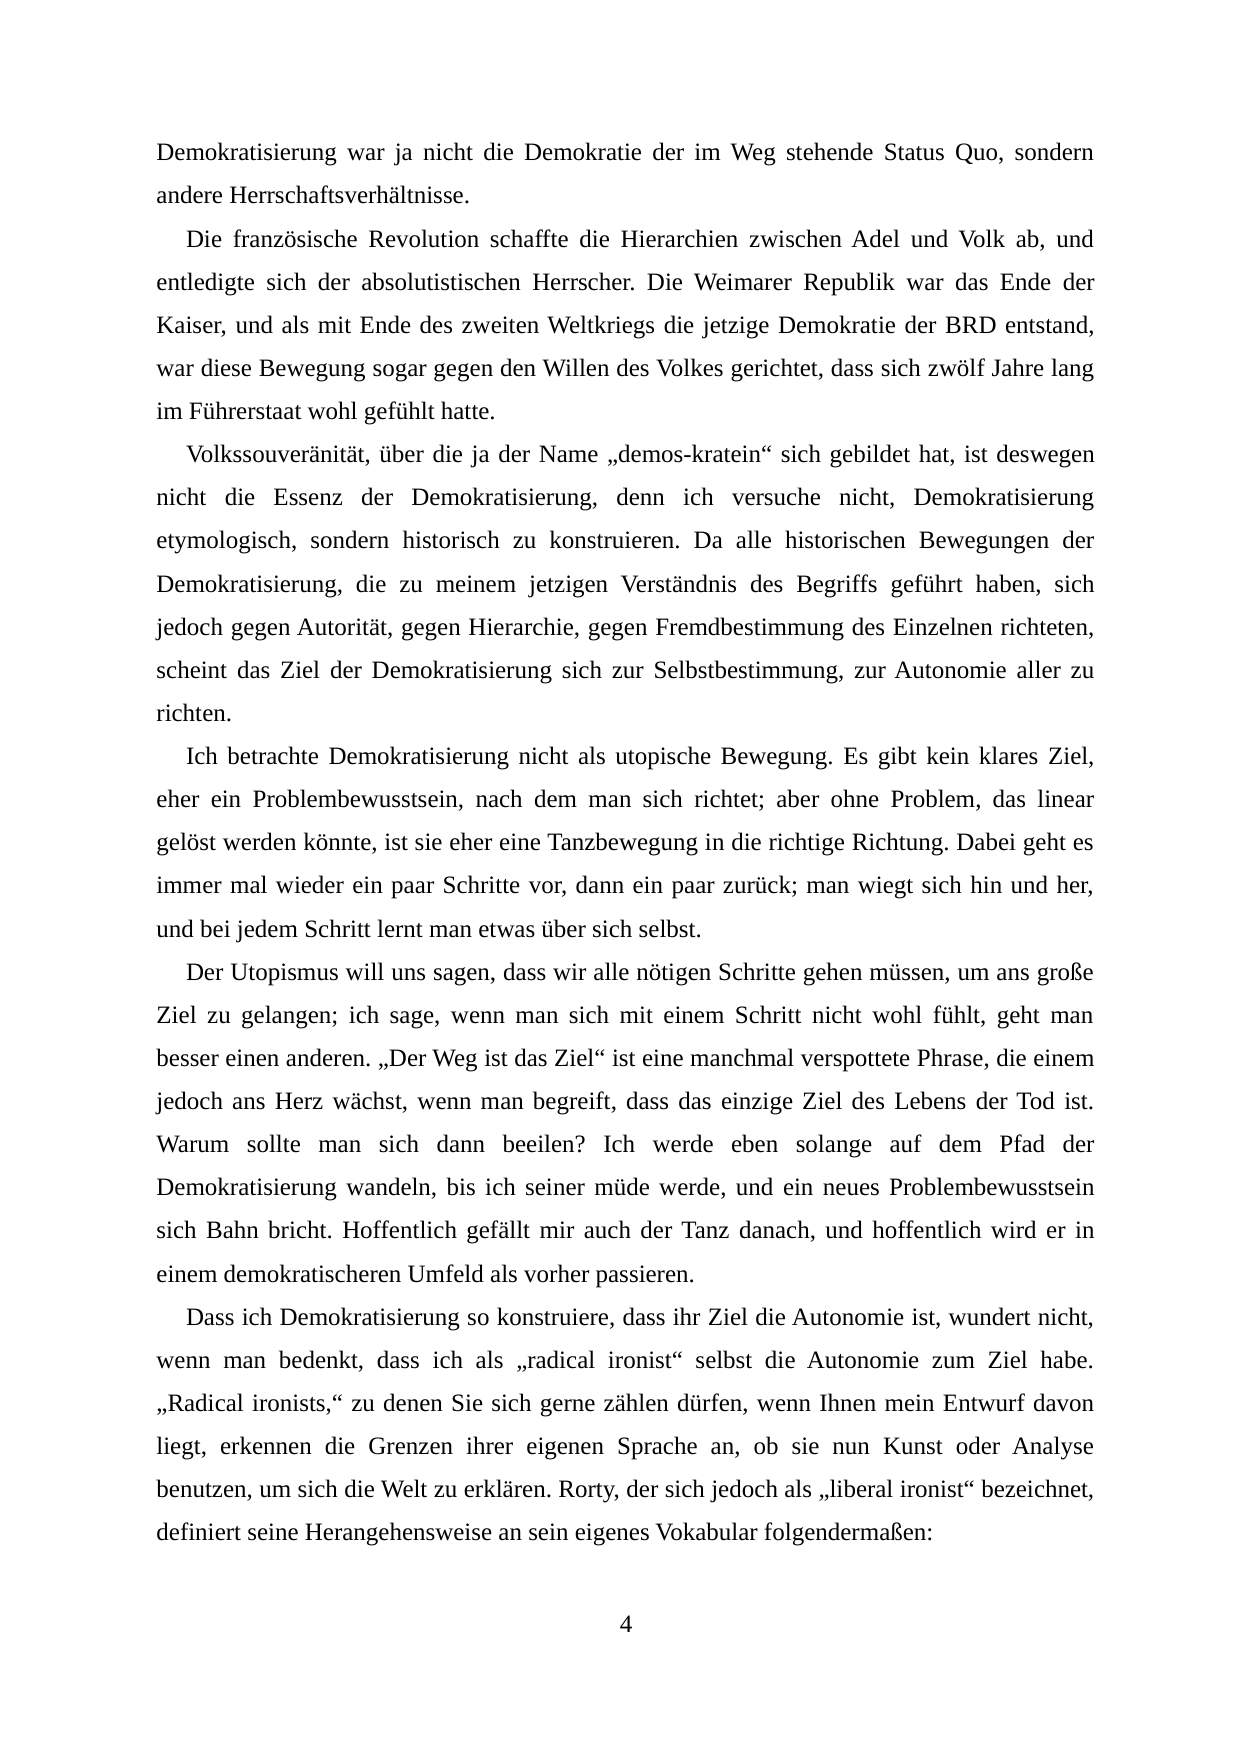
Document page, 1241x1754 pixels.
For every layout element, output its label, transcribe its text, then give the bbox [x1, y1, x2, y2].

text Ich betrachte Demokratisierung nicht als utopische Bewegung. Es gibt kein klares Ziel, eher ein Problembewusstsein, nach dem man sich richtet; aber ohne Problem, das linear gelöst werden könnte, ist sie eher eine Tanzbewegung in die richtige Richtung. Dabei geht es immer mal wieder ein paar Schritte vor, dann ein paar zurück; man wiegt sich hin und her, und bei jedem Schritt lernt man etwas über sich selbst. [156, 741, 1095, 942]
text Die französische Revolution schaffte die Hierarchien zwischen Adel und Volk ab, und entledigte sich der absolutistischen Herrscher. Die Weimarer Republik war das Ende der Kaiser, und als mit Ende des zweiten Weltkriegs die jetzige Demokratie der BRD entstand, war diese Bewegung sogar gegen den Willen des Volkes gerichtet, dass sich zwölf Jahre lang im Führerstaat wohl gefühlt hatte. [156, 224, 1095, 425]
text Demokratisierung war ja nicht die Demokratie der im Weg stehende Status Quo, sondern andere Herrschaftsverhältnisse. [156, 137, 1095, 209]
text Dass ich Demokratisierung so konstruiere, dass ihr Ziel die Autonomie ist, wundert nicht, wenn man bedenkt, dass ich als „radical ironist“ selbst die Autonomie zum Ziel habe. „Radical ironists,“ zu denen Sie sich gerne zählen dürfen, wenn Ihnen mein Entwurf davon liegt, erkennen die Grenzen ihrer eigenen Sprache an, ob sie nun Kunst oder Analyse benutzen, um sich die Welt zu erklären. Rorty, der sich jedoch als „liberal ironist“ bezeichnet, definiert seine Herangehensweise an sein eigenes Vokabular folgendermaßen: [156, 1302, 1095, 1546]
text Der Utopismus will uns sagen, dass wir alle nötigen Schritte gehen müssen, um ans große Ziel zu gelangen; ich sage, wenn man sich mit einem Schritt nicht wohl fühlt, geht man besser einen anderen. „Der Weg ist das Ziel“ ist eine manchmal verspottete Phrase, die einem jedoch ans Herz wächst, wenn man begreift, dass das einzige Ziel des Lebens der Tod ist. Warum sollte man sich dann beeilen? Ich werde eben solange auf dem Pfad der Demokratisierung wandeln, bis ich seiner müde werde, und ein neues Problembewusstsein sich Bahn bricht. Hoffentlich gefällt mir auch der Tanz danach, und hoffentlich wird er in einem demokratischeren Umfeld als vorher passieren. [156, 957, 1095, 1287]
text Volkssouveränität, über die ja der Name „demos-kratein“ sich gebildet hat, ist deswegen nicht die Essenz der Demokratisierung, denn ich versuche nicht, Demokratisierung etymologisch, sondern historisch zu konstruieren. Da alle historischen Bewegungen der Demokratisierung, die zu meinem jetzigen Verständnis des Begriffs geführt haben, sich jedoch gegen Autorität, gegen Hierarchie, gegen Fremdbestimmung des Einzelnen richteten, scheint das Ziel der Demokratisierung sich zur Selbstbestimmung, zur Autonomie aller zu richten. [156, 439, 1095, 727]
